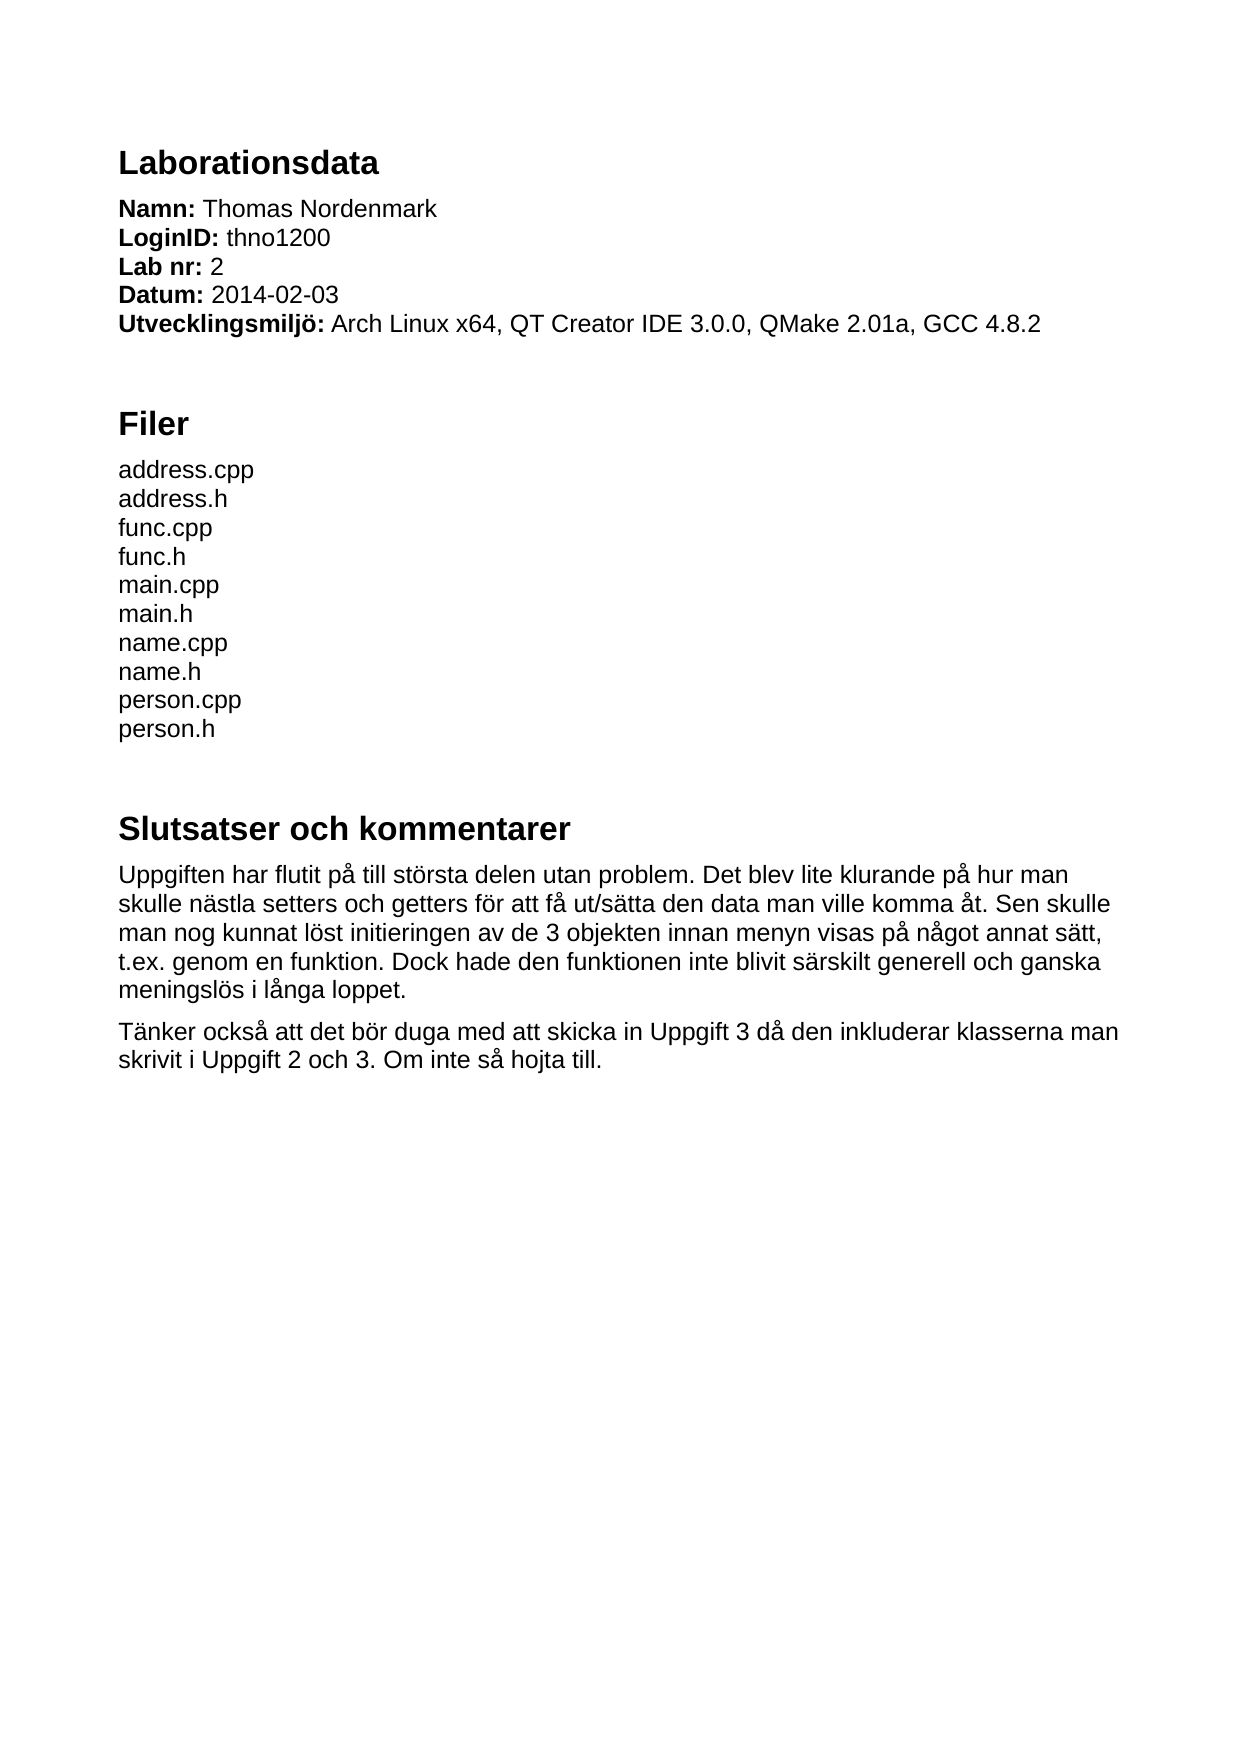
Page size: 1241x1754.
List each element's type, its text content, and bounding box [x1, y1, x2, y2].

text Tänker också att det bör duga med att skicka in Uppgift 3 då den inkluderar klasserna man skrivit i Uppgift 2 och 3. Om inte så hojta till. [118, 1017, 1122, 1074]
text Namn: Thomas Nordenmark LoginID: thno1200 Lab nr: 2 Datum: 2014-02-03 Utvecklingsmiljö: Arch Linux x64, QT Creator IDE 3.0.0, QMake 2.01a, GCC 4.8.2 [118, 194, 1122, 367]
subtitle Filer [118, 404, 1122, 443]
text Uppgiften har flutit på till största delen utan problem. Det blev lite klurande på hur man skulle nästla setters och getters för att få ut/sätta den data man ville komma åt. Sen skulle man nog kunnat löst initieringen av de 3 objekten innan menyn visas på något annat sätt, t.ex. genom en funktion. Dock hade den funktionen inte blivit särskilt generell och ganska meningslös i långa loppet. [118, 860, 1122, 1004]
text address.cpp address.h func.cpp func.h main.cpp main.h name.cpp name.h person.cpp person.h [118, 455, 1122, 743]
subtitle Slutsatser och kommentarer [118, 809, 1122, 848]
subtitle Laborationsdata [118, 143, 1122, 182]
